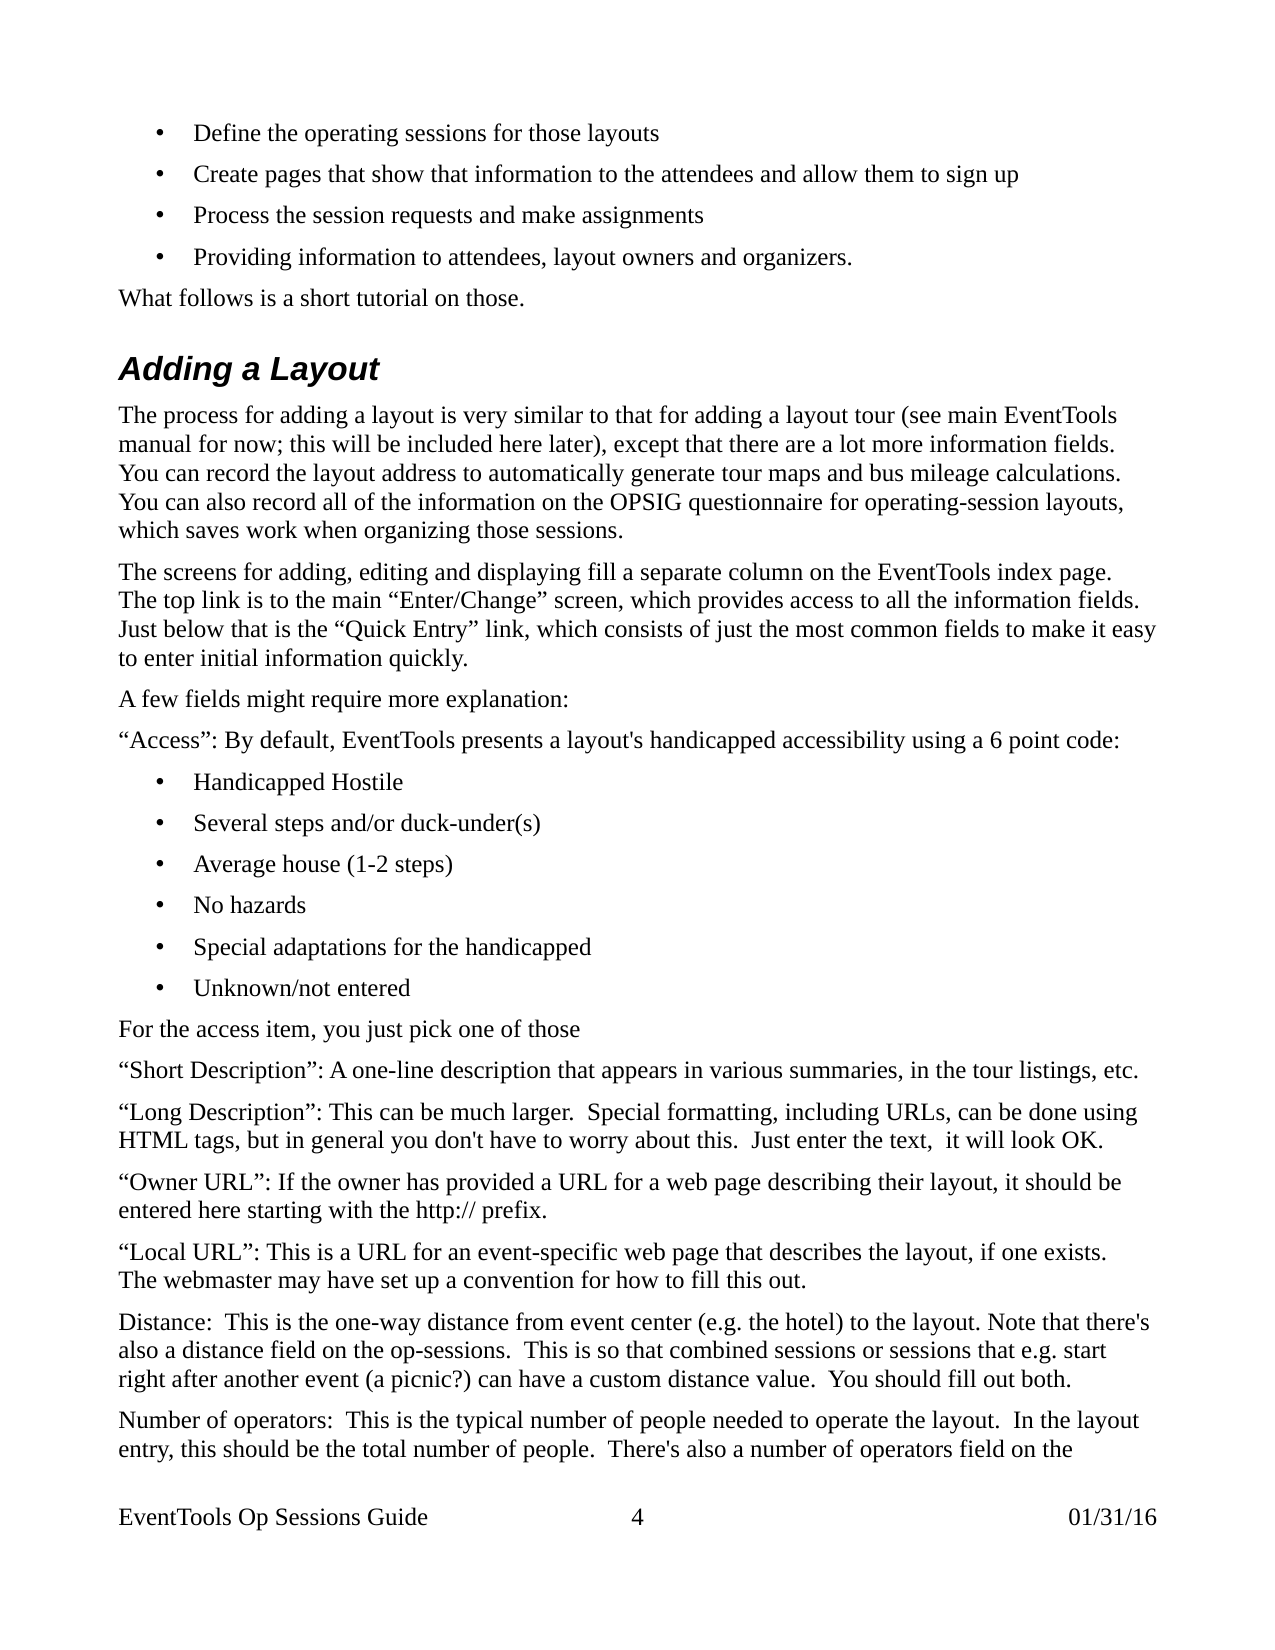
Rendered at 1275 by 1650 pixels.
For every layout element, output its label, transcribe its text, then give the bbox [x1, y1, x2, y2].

list Process the session requests and make assignments [156, 201, 1157, 229]
text Number of operators: This is the typical number of people needed to operate the layout. In the layout entry, this should be the total number of people. There's also a number of operators field on the [118, 1405, 1157, 1463]
list Define the operating sessions for those layouts [156, 118, 1157, 147]
list Providing information to attendees, layout owners and organizers. [156, 242, 1157, 271]
list Several steps and/or duck-under(s) [156, 808, 1157, 837]
text “Local URL”: This is a URL for an event-specific web page that describes the layout, if one exists. The webmaster may have set up a convention for how to fill this out. [118, 1237, 1157, 1294]
subtitle Adding a Layout [118, 349, 1157, 388]
text The screens for adding, editing and displaying fill a separate column on the EventTools index page. The top link is to the main “Enter/Change” screen, which provides access to all the information fields. Just below that is the “Quick Entry” link, which consists of just the most common fields to make it easy to enter initial information quickly. [118, 557, 1157, 672]
text “Access”: By default, EventTools presents a layout's handicapped accessibility using a 6 point code: [118, 725, 1157, 754]
text “Owner URL”: If the owner has provided a URL for a web page describing their layout, it should be entered here starting with the http:// prefix. [118, 1167, 1157, 1224]
list Create pages that show that information to the attendees and allow them to sign up [156, 159, 1157, 188]
text For the access item, you just pick one of those [118, 1014, 1157, 1043]
list No hazards [156, 890, 1157, 919]
list Handicapped Hostile [156, 767, 1157, 795]
list Special adaptations for the handicapped [156, 932, 1157, 960]
text A few fields might require more explanation: [118, 684, 1157, 713]
text The process for adding a layout is very similar to that for adding a layout tour (see main EventTools manual for now; this will be included here later), except that there are a lot more information fields. You can record the layout address to automatically generate tour maps and bus mileage calculations. You can also record all of the information on the OPSIG questionnaire for operating-session layouts, which saves work when organizing those sessions. [118, 400, 1157, 544]
list Unknown/not entered [156, 973, 1157, 1002]
text “Short Description”: A one-line description that appears in various summaries, in the tour listings, etc. [118, 1055, 1157, 1084]
list Average house (1-2 steps) [156, 849, 1157, 878]
text Distance: This is the one-way distance from event center (e.g. the hotel) to the layout. Note that there's also a distance field on the op-sessions. This is so that combined sessions or sessions that e.g. start right after another event (a picnic?) can have a custom distance value. You should fill out both. [118, 1307, 1157, 1393]
text “Long Description”: This can be much larger. Special formatting, including URLs, can be done using HTML tags, but in general you don't have to worry about this. Just enter the text, it will look OK. [118, 1097, 1157, 1154]
text What follows is a short tutorial on those. [118, 283, 1157, 312]
